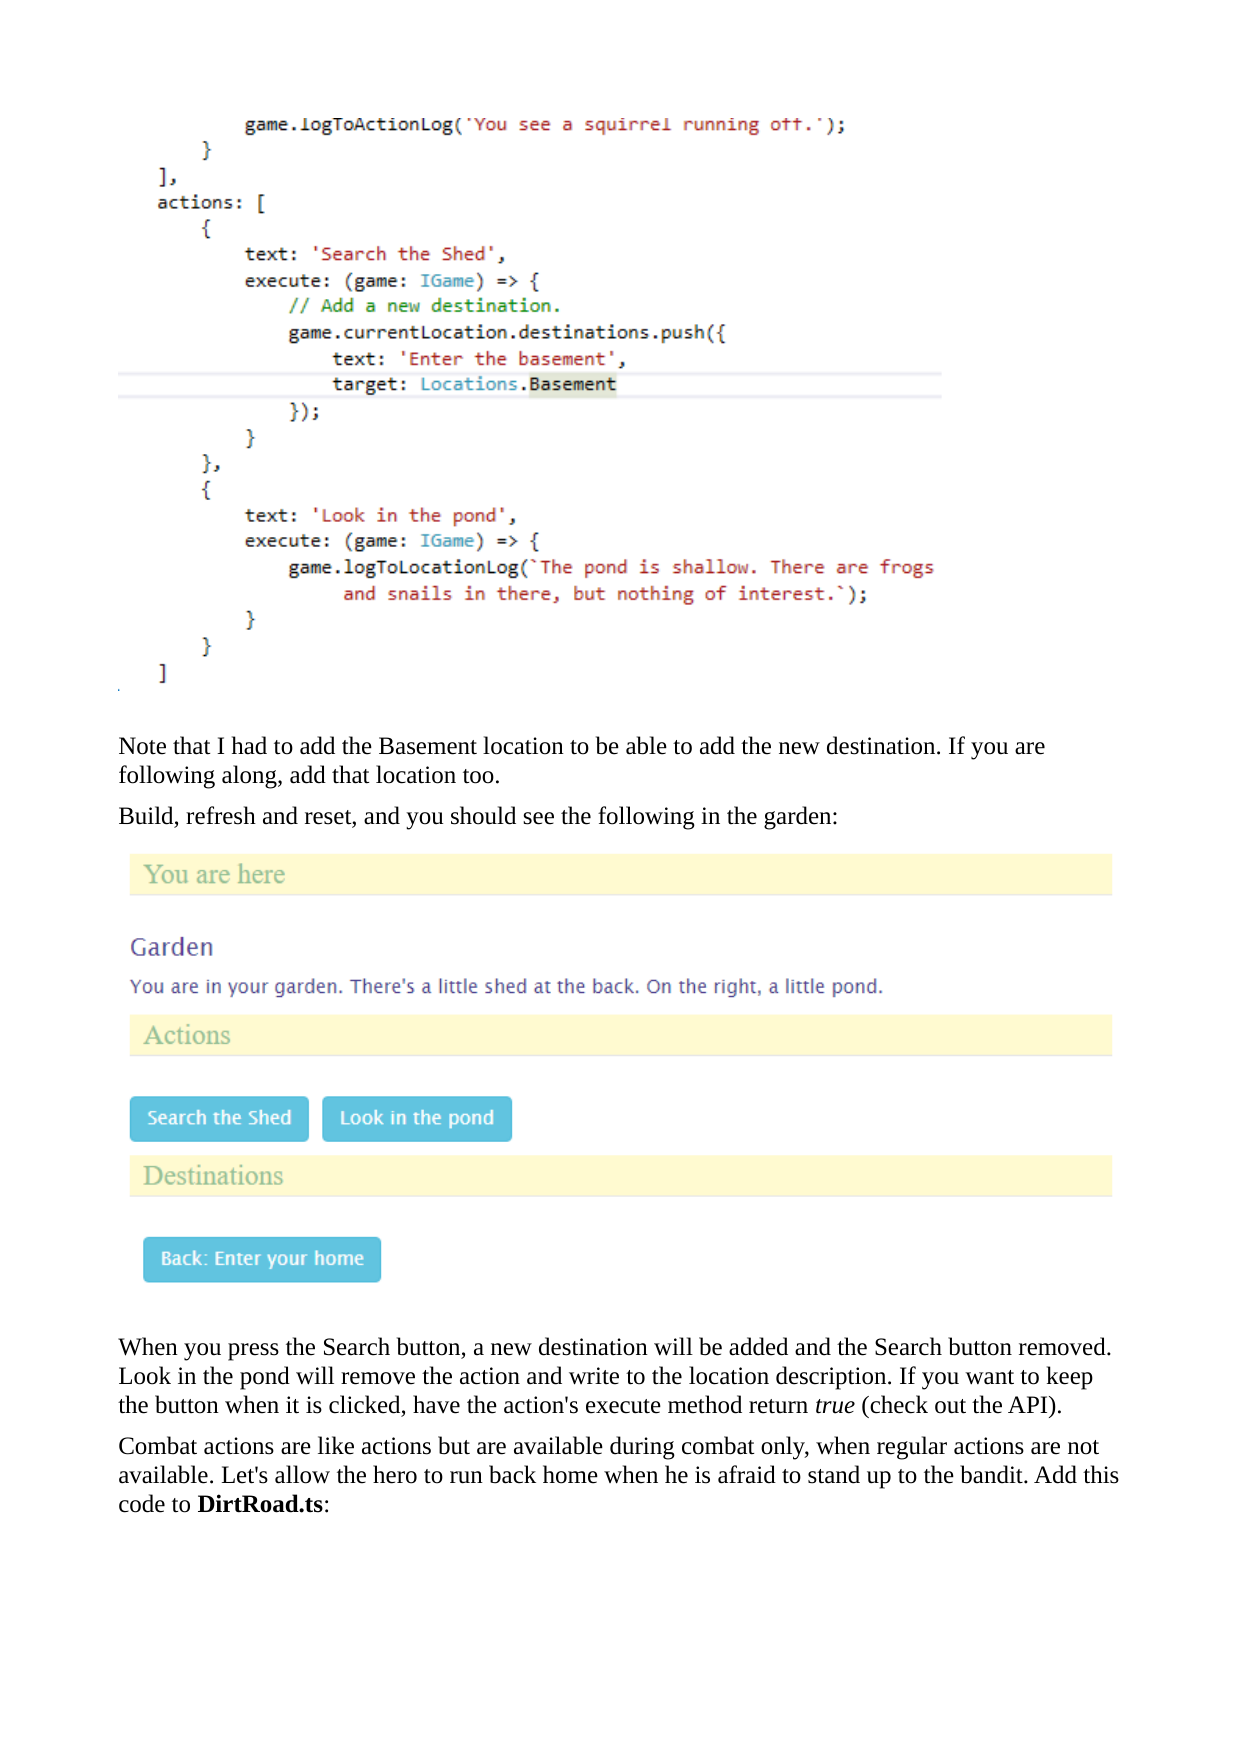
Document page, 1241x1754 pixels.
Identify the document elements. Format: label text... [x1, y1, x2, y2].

picture [118, 118, 942, 691]
text Build, refresh and reset, and you should see the following in the garden: [118, 801, 1122, 830]
picture [118, 842, 1123, 1292]
text When you press the Search button, a new destination will be added and the Search button removed. Look in the pond will remove the action and write to the location description. If you want to keep the button when it is clicked, have the action's execute method return true (check out the API). [118, 1332, 1122, 1419]
text Combat actions are like actions but are available during combat only, when regular actions are not available. Let's allow the hero to run back home when he is afraid to stand up to the bandit. Add this code to DirtRoad.ts: [118, 1431, 1122, 1517]
text Note that I had to add the Basement location to be able to add the new destination. If you are following along, add that location too. [118, 731, 1122, 789]
